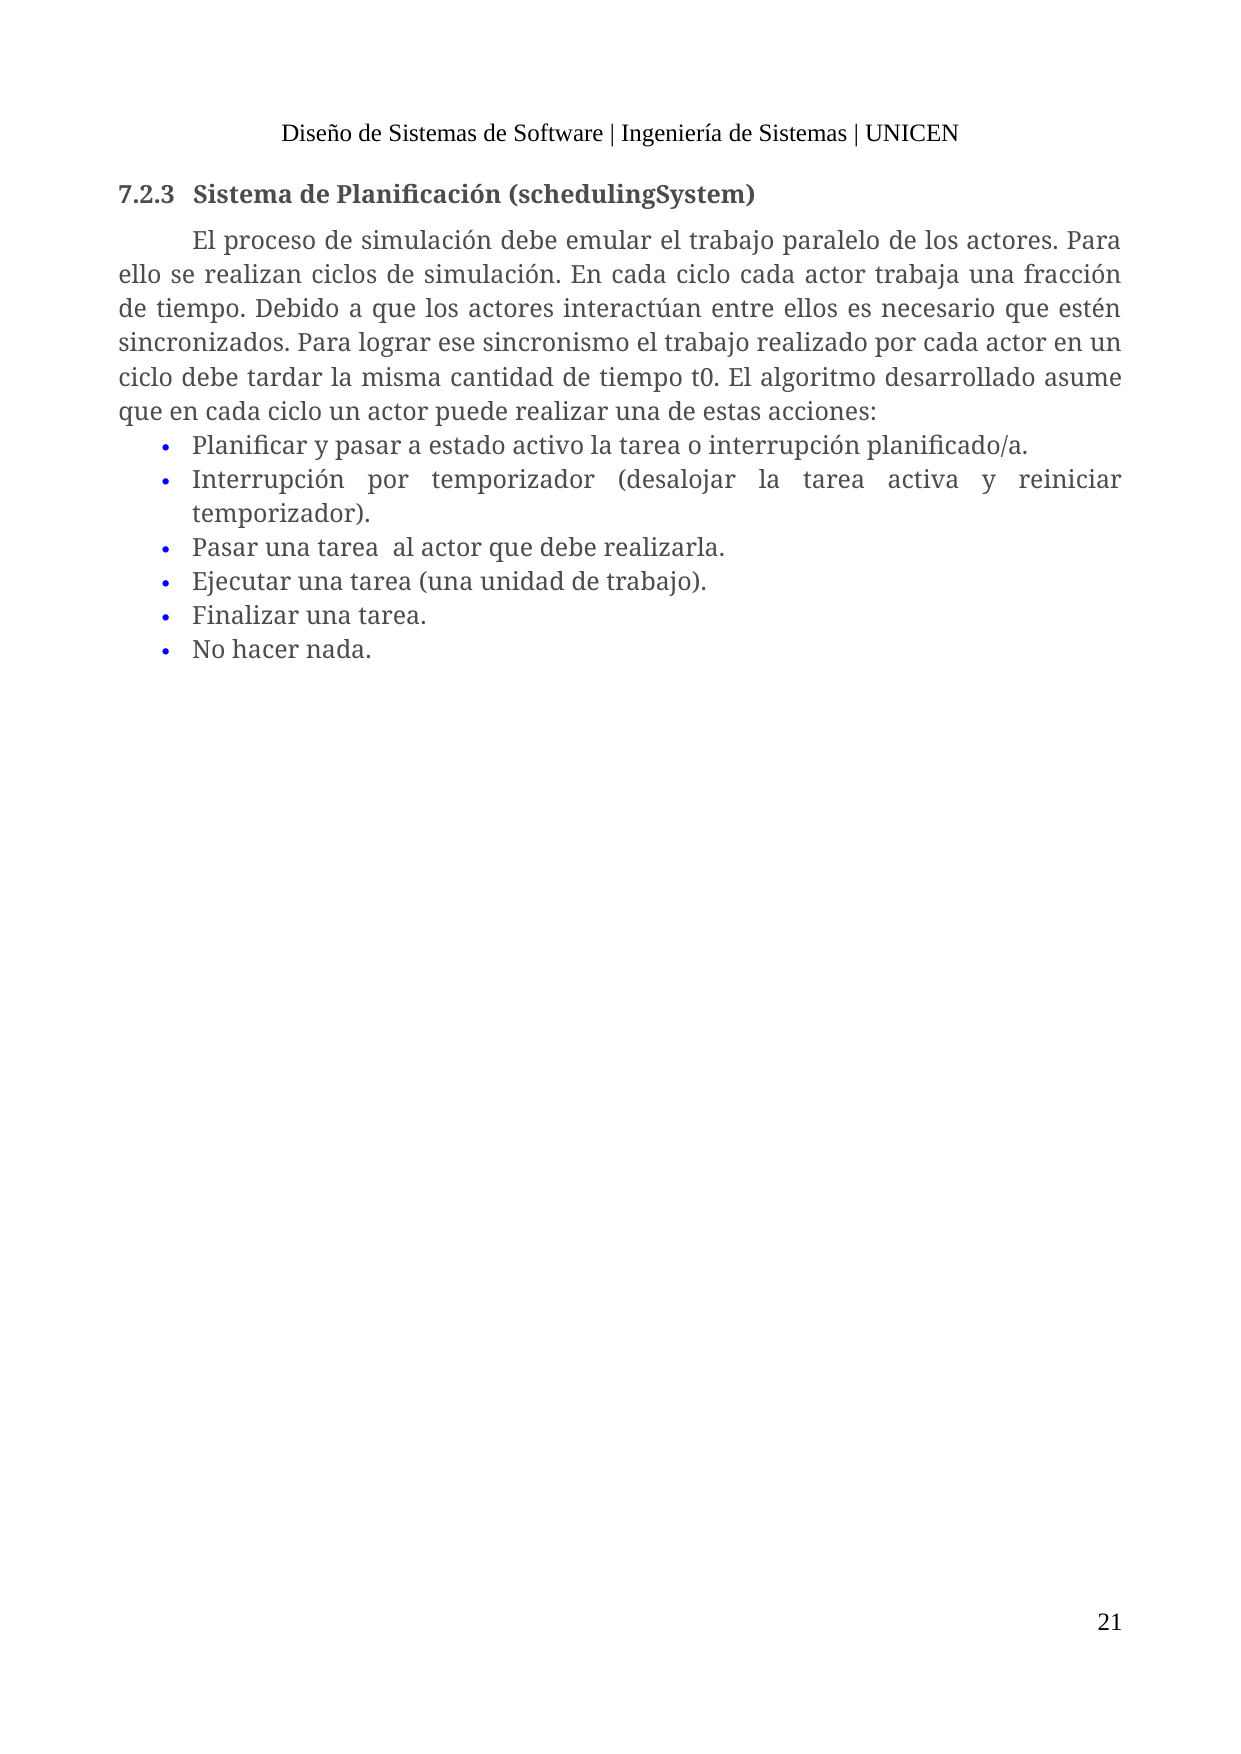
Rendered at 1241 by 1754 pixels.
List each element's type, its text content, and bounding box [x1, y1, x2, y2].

list Pasar una tarea al actor que debe realizarla. [162, 529, 1122, 563]
list Ejecutar una tarea (una unidad de trabajo). [162, 563, 1122, 598]
list Interrupción por temporizador (desalojar la tarea activa y reiniciar temporizador). [162, 461, 1122, 529]
text El proceso de simulación debe emular el trabajo paralelo de los actores. Para ello se realizan ciclos de simulación. En cada ciclo cada actor trabaja una fracción de tiempo. Debido a que los actores interactúan entre ellos es necesario que estén sincronizados. Para lograr ese sincronismo el trabajo realizado por cada actor en un ciclo debe tardar la misma cantidad de tiempo t0. El algoritmo desarrollado asume que en cada ciclo un actor puede realizar una de estas acciones: [118, 223, 1122, 427]
list No hacer nada. [162, 632, 1122, 666]
list Finalizar una tarea. [162, 598, 1122, 632]
subtitle Sistema de Planificación (schedulingSystem) [118, 176, 1122, 210]
list Planificar y pasar a estado activo la tarea o interrupción planificado/a. [162, 427, 1122, 461]
